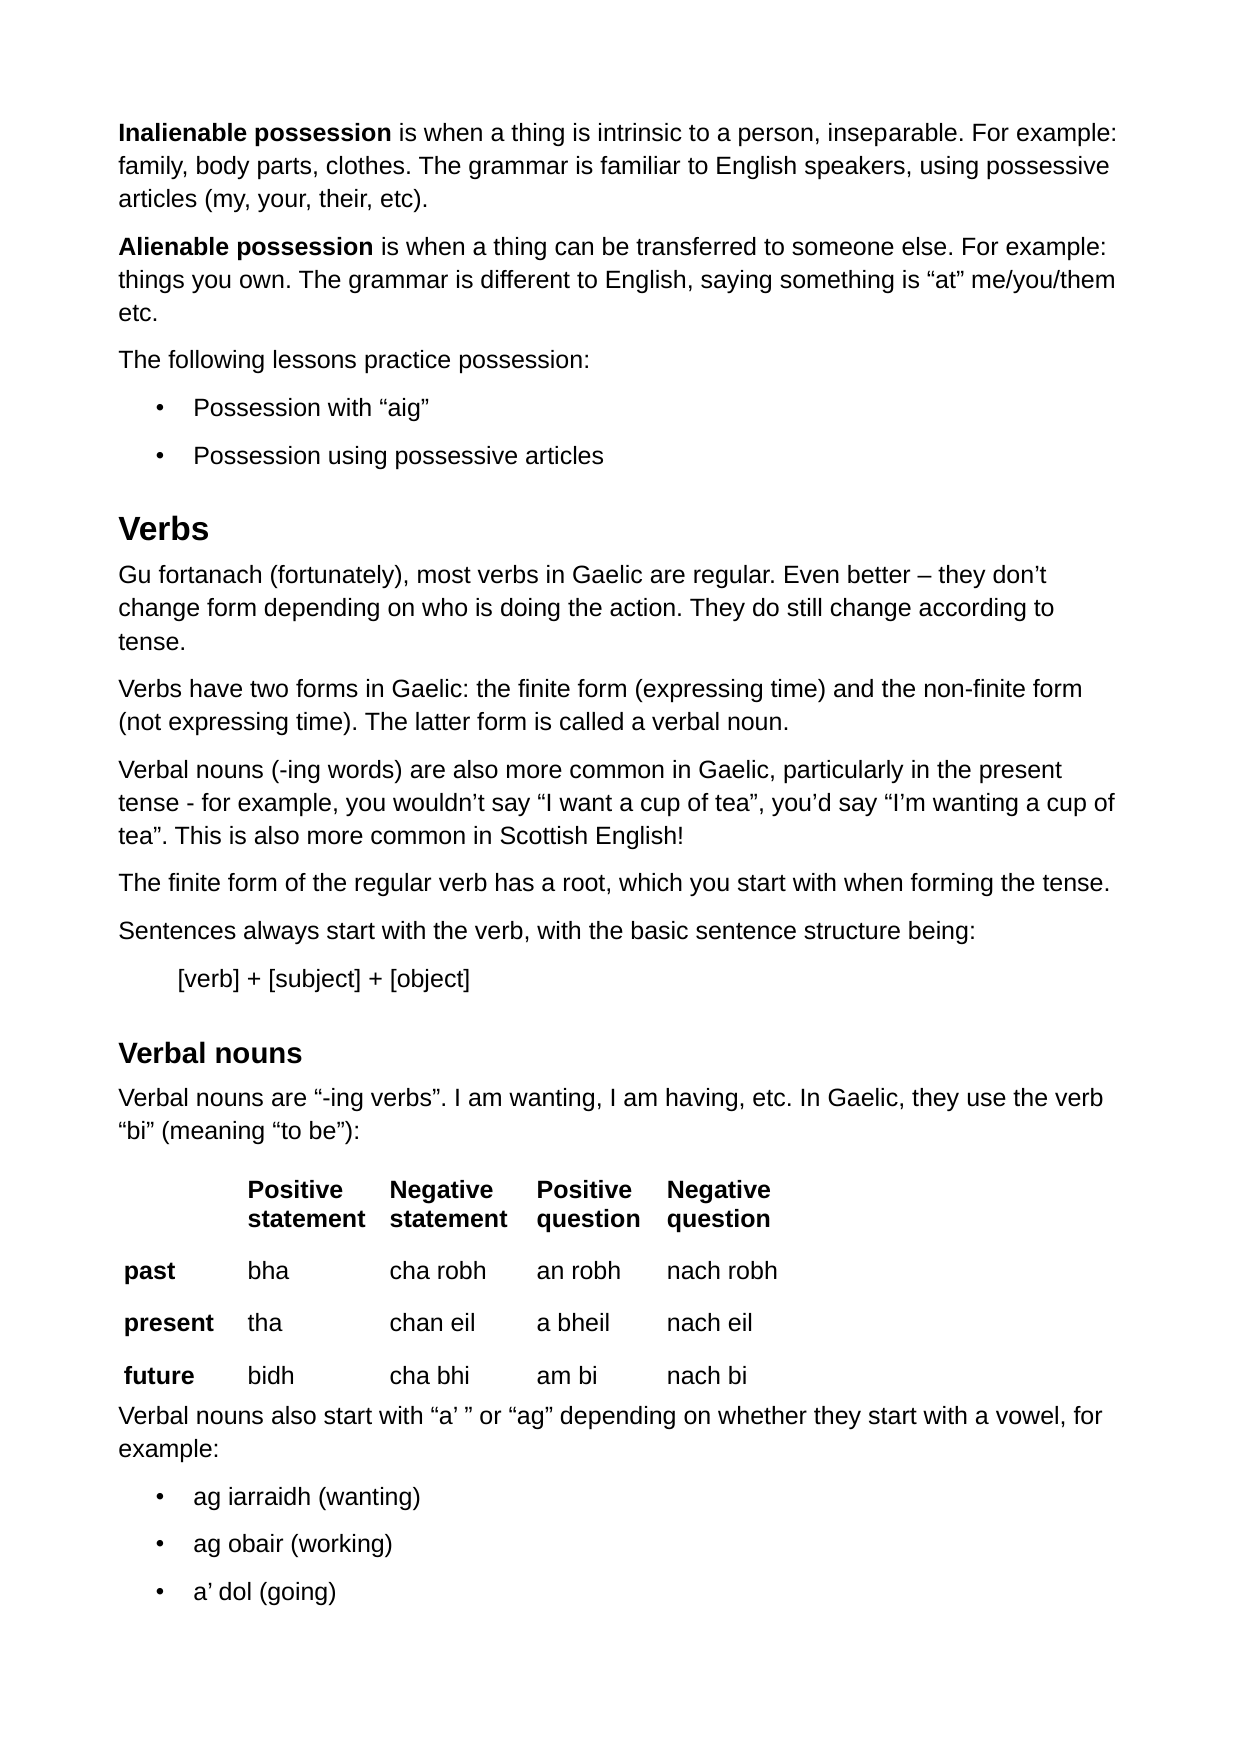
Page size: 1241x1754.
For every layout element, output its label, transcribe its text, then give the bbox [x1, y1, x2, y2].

table_cell nach eil [655, 1297, 797, 1349]
subtitle Verbs [118, 509, 1122, 548]
table_cell bidh [236, 1349, 377, 1401]
table_cell nach robh [655, 1244, 797, 1297]
table_cell nach bi [655, 1349, 797, 1401]
list a’ dol (going) [156, 1577, 1122, 1606]
table_cell an robh [525, 1244, 655, 1297]
table_header Positive question [525, 1163, 655, 1244]
table_cell future [112, 1349, 236, 1401]
text The following lessons practice possession: [118, 345, 1122, 374]
text [verb] + [subject] + [object] [177, 963, 1063, 992]
table_header [112, 1163, 236, 1244]
text Verbal nouns are “-ing verbs”. I am wanting, I am having, etc. In Gaelic, they use the verb “bi” (meaning “to be”): [118, 1083, 1122, 1144]
subtitle Verbal nouns [118, 1036, 1122, 1070]
text Alienable possession is when a thing can be transferred to someone else. For example: things you own. The grammar is different to English, saying something is “at” me/you/them etc. [118, 232, 1122, 327]
text Verbal nouns (-ing words) are also more common in Gaelic, particularly in the present tense - for example, you wouldn’t say “I want a cup of tea”, you’d say “I’m wanting a cup of tea”. This is also more common in Scottish English! [118, 755, 1122, 849]
table_header Negative statement [378, 1163, 525, 1244]
text Gu fortanach (fortunately), most verbs in Gaelic are regular. Even better – they don’t change form depending on who is doing the action. They do still change according to tense. [118, 560, 1122, 655]
table_cell past [112, 1244, 236, 1297]
table_header Negative question [655, 1163, 797, 1244]
table_cell bha [236, 1244, 377, 1297]
list ag obair (working) [156, 1529, 1122, 1558]
table_cell am bi [525, 1349, 655, 1401]
list Possession using possessive articles [156, 441, 1122, 469]
text Sentences always start with the verb, with the basic sentence structure being: [118, 916, 1122, 945]
table_header Positive statement [236, 1163, 377, 1244]
table_cell a bheil [525, 1297, 655, 1349]
text Verbs have two forms in Gaelic: the finite form (expressing time) and the non-finite form (not expressing time). The latter form is called a verbal noun. [118, 674, 1122, 736]
text Inalienable possession is when a thing is intrinsic to a person, inseparable. For example: family, body parts, clothes. The grammar is familiar to English speakers, using possessive articles (my, your, their, etc). [118, 118, 1122, 213]
table_cell cha bhi [378, 1349, 525, 1401]
table_cell cha robh [378, 1244, 525, 1297]
text Verbal nouns also start with “a’ ” or “ag” depending on whether they start with a vowel, for example: [118, 1401, 1122, 1463]
list ag iarraidh (wanting) [156, 1482, 1122, 1511]
table_cell chan eil [378, 1297, 525, 1349]
table_cell present [112, 1297, 236, 1349]
table_cell tha [236, 1297, 377, 1349]
text The finite form of the regular verb has a root, which you start with when forming the tense. [118, 868, 1122, 897]
list Possession with “aig” [156, 393, 1122, 422]
